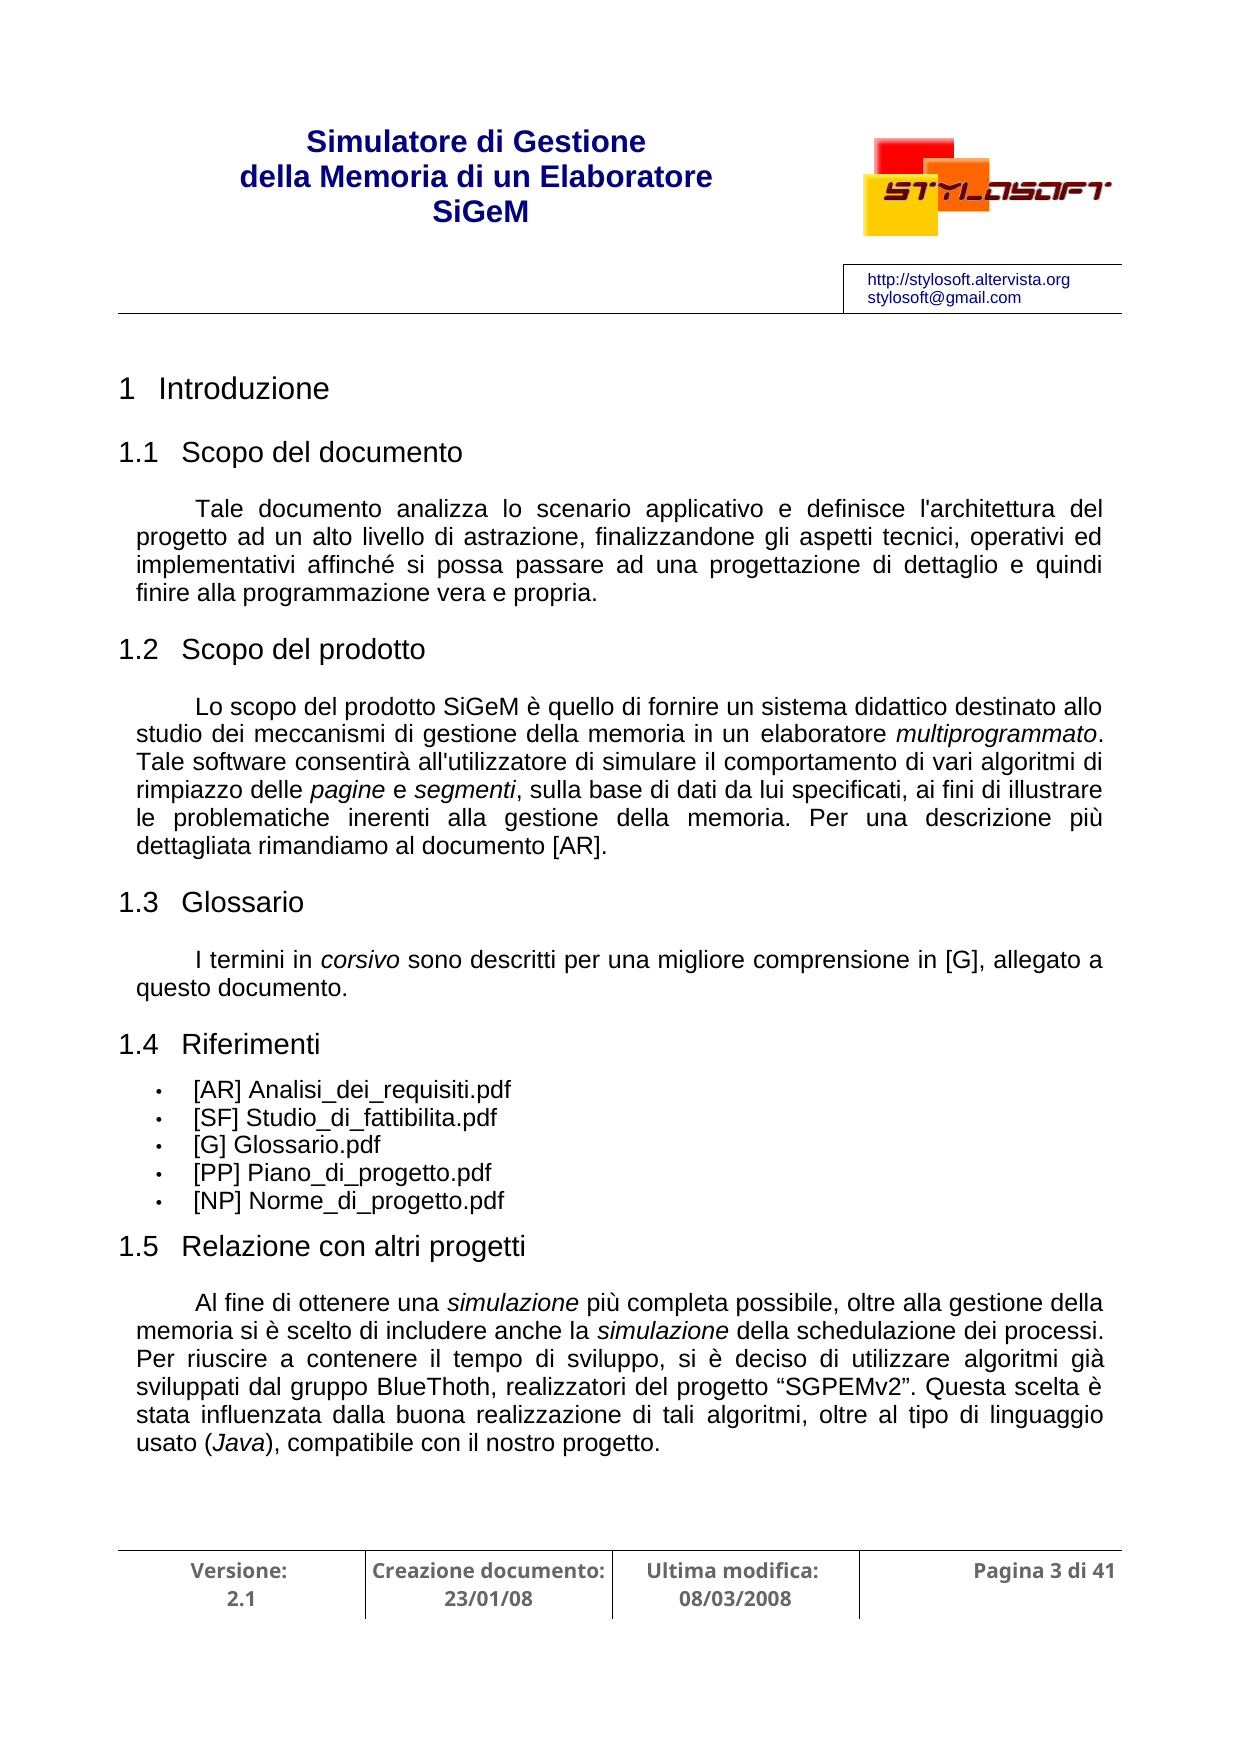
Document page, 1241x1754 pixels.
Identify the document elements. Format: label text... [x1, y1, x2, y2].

subtitle Introduzione [118, 371, 1122, 406]
text Al fine di ottenere una simulazione più completa possibile, oltre alla gestione della memoria si è scelto di includere anche la simulazione della schedulazione dei processi. Per riuscire a contenere il tempo di sviluppo, si è deciso di utilizzare algoritmi già sviluppati dal gruppo BlueThoth, realizzatori del progetto “SGPEMv2”. Questa scelta è stata influenzata dalla buona realizzazione di tali algoritmi, oltre al tipo di linguaggio usato (Java), compatibile con il nostro progetto. [136, 1289, 1104, 1456]
subtitle Scopo del prodotto [118, 633, 1122, 666]
text Tale documento analizza lo scenario applicativo e definisce l'architettura del progetto ad un alto livello di astrazione, finalizzandone gli aspetti tecnici, operativi ed implementativi affinché si possa passare ad una progettazione di dettaglio e quindi finire alla programmazione vera e propria. [136, 495, 1104, 607]
subtitle Relazione con altri progetti [118, 1230, 1122, 1262]
list [NP] Norme_di_progetto.pdf [156, 1187, 1122, 1215]
list [SF] Studio_di_fattibilita.pdf [156, 1103, 1122, 1131]
subtitle Riferimenti [118, 1028, 1122, 1061]
subtitle Glossario [118, 886, 1122, 919]
text Lo scopo del prodotto SiGeM è quello di fornire un sistema didattico destinato allo studio dei meccanismi di gestione della memoria in un elaboratore multiprogrammato. Tale software consentirà all'utilizzatore di simulare il comportamento di vari algoritmi di rimpiazzo delle pagine e segmenti, sulla base di dati da lui specificati, ai fini di illustrare le problematiche inerenti alla gestione della memoria. Per una descrizione più dettagliata rimandiamo al documento [AR]. [136, 692, 1104, 860]
picture [848, 123, 1117, 247]
list [AR] Analisi_dei_requisiti.pdf [156, 1075, 1122, 1103]
list [PP] Piano_di_progetto.pdf [156, 1159, 1122, 1187]
list [G] Glossario.pdf [156, 1131, 1122, 1159]
text I termini in corsivo sono descritti per una migliore comprensione in [G], allegato a questo documento. [136, 946, 1104, 1001]
subtitle Scopo del documento [118, 436, 1122, 468]
